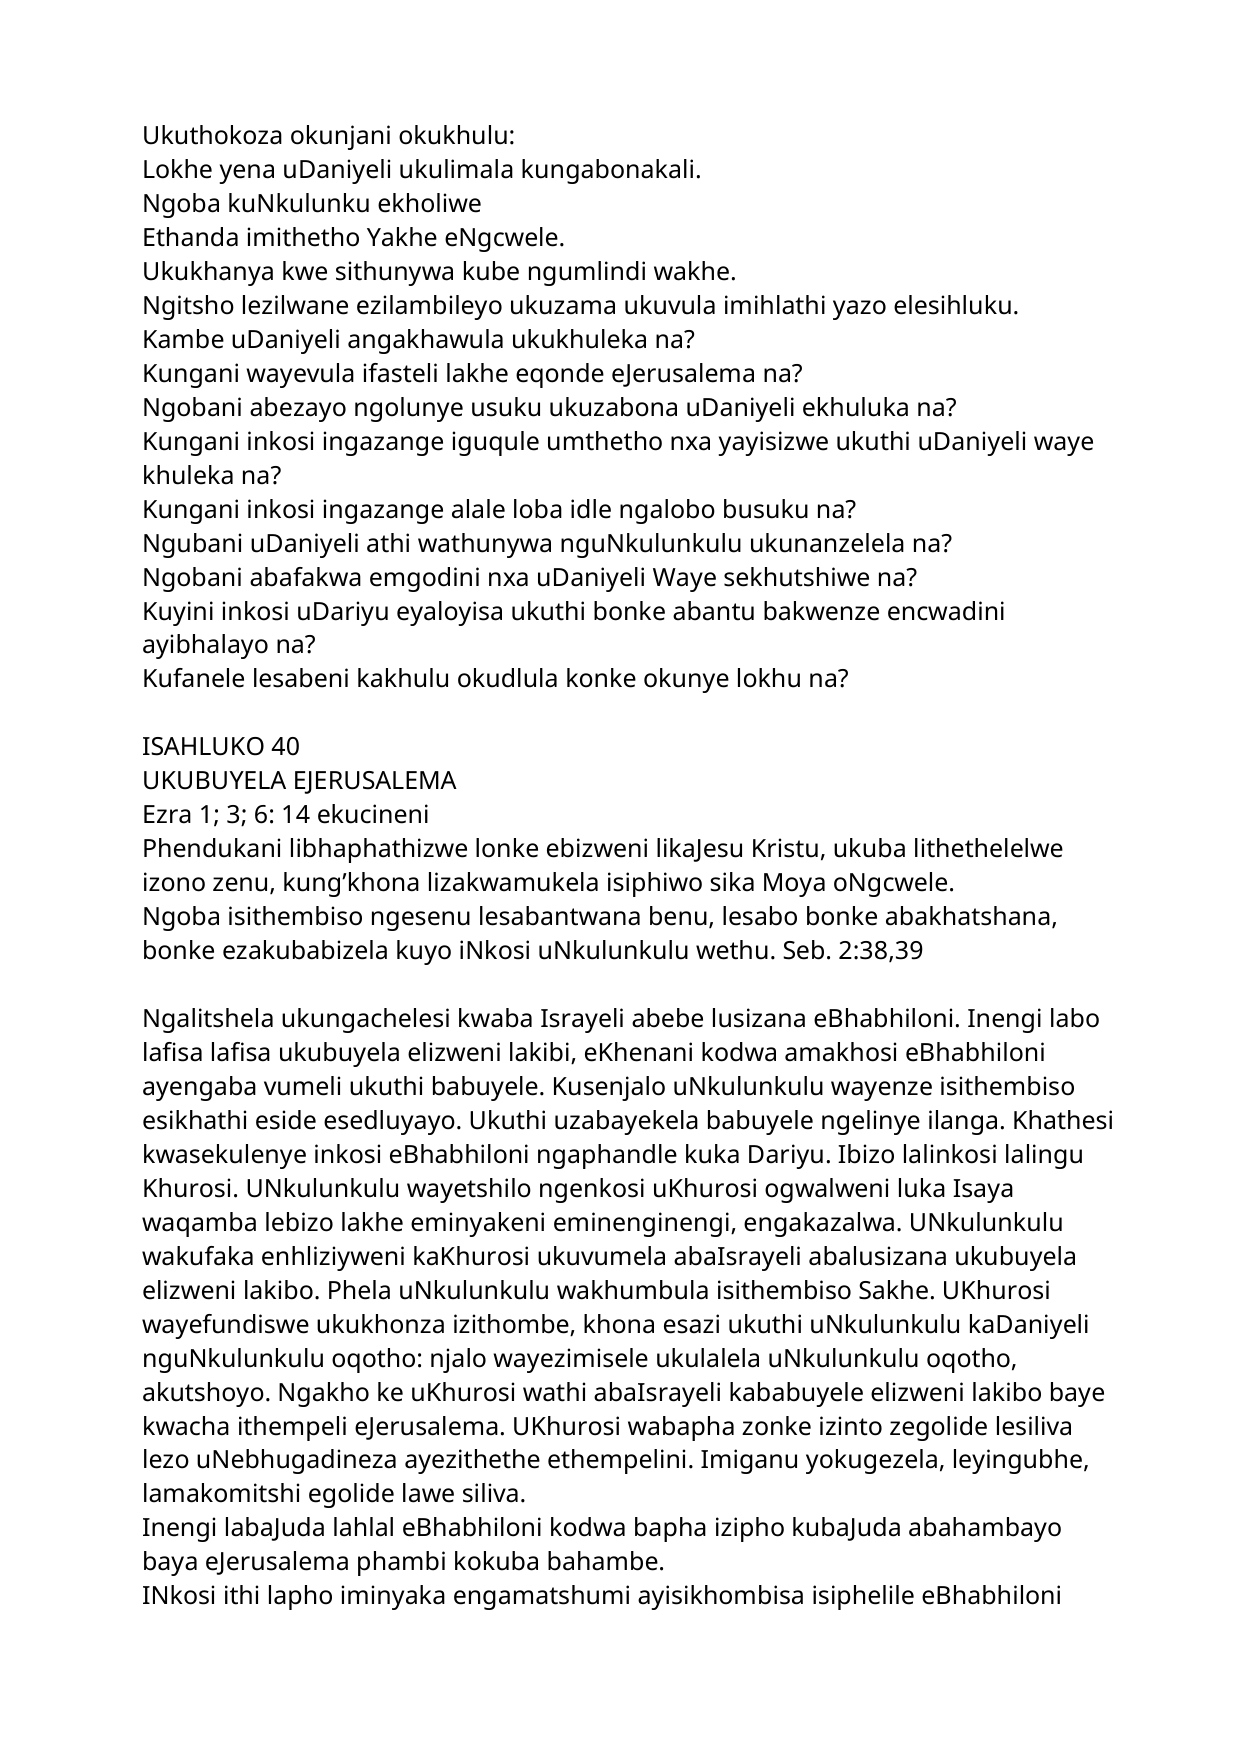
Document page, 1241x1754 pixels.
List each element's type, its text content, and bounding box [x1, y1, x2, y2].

text Ngoba isithembiso ngesenu lesabantwana benu, lesabo bonke abakhatshana, bonke ezakubabizela kuyo iNkosi uNkulunkulu wethu. Seb. 2:38,39 [142, 899, 1122, 967]
text Kufanele lesabeni kakhulu okudlula konke okunye lokhu na? [142, 661, 1122, 695]
text Inengi labaJuda lahlal eBhabhiloni kodwa bapha izipho kubaJuda abahambayo baya eJerusalema phambi kokuba bahambe. [142, 1510, 1122, 1578]
text Ngitsho lezilwane ezilambileyo ukuzama ukuvula imihlathi yazo elesihluku. [142, 288, 1122, 322]
text Kungani inkosi ingazange alale loba idle ngalobo busuku na? [142, 492, 1122, 526]
text Ukukhanya kwe sithunywa kube ngumlindi wakhe. [142, 254, 1122, 288]
text Kuyini inkosi uDariyu eyaloyisa ukuthi bonke abantu bakwenze encwadini ayibhalayo na? [142, 593, 1122, 661]
text Lokhe yena uDaniyeli ukulimala kungabonakali. [142, 152, 1122, 186]
text Ukuthokoza okunjani okukhulu: [142, 118, 1122, 152]
text INkosi ithi lapho iminyaka engamatshumi ayisikhombisa isiphelile eBhabhiloni [142, 1578, 1122, 1612]
text Kambe uDaniyeli angakhawula ukukhuleka na? [142, 322, 1122, 356]
text Ngobani abafakwa emgodini nxa uDaniyeli Waye sekhutshiwe na? [142, 559, 1122, 593]
text UKUBUYELA EJERUSALEMA [142, 763, 1122, 797]
text Ngubani uDaniyeli athi wathunywa nguNkulunkulu ukunanzelela na? [142, 526, 1122, 559]
text Kungani wayevula ifasteli lakhe eqonde eJerusalema na? [142, 356, 1122, 390]
text Phendukani libhaphathizwe lonke ebizweni likaJesu Kristu, ukuba lithethelelwe izono zenu, kung’khona lizakwamukela isiphiwo sika Moya oNgcwele. [142, 831, 1122, 899]
text Ngobani abezayo ngolunye usuku ukuzabona uDaniyeli ekhuluka na? [142, 390, 1122, 424]
text Ngoba kuNkulunku ekholiwe [142, 186, 1122, 220]
text Ngalitshela ukungachelesi kwaba Israyeli abebe lusizana eBhabhiloni. Inengi labo lafisa lafisa ukubuyela elizweni lakibi, eKhenani kodwa amakhosi eBhabhiloni ayengaba vumeli ukuthi babuyele. Kusenjalo uNkulunkulu wayenze isithembiso esikhathi eside esedluyayo. Ukuthi uzabayekela babuyele ngelinye ilanga. Khathesi kwasekulenye inkosi eBhabhiloni ngaphandle kuka Dariyu. Ibizo lalinkosi lalingu Khurosi. UNkulunkulu wayetshilo ngenkosi uKhurosi ogwalweni luka Isaya waqamba lebizo lakhe eminyakeni eminenginengi, engakazalwa. UNkulunkulu wakufaka enhliziyweni kaKhurosi ukuvumela abaIsrayeli abalusizana ukubuyela elizweni lakibo. Phela uNkulunkulu wakhumbula isithembiso Sakhe. UKhurosi wayefundiswe ukukhonza izithombe, khona esazi ukuthi uNkulunkulu kaDaniyeli nguNkulunkulu oqotho: njalo wayezimisele ukulalela uNkulunkulu oqotho, akutshoyo. Ngakho ke uKhurosi wathi abaIsrayeli kababuyele elizweni lakibo baye kwacha ithempeli eJerusalema. UKhurosi wabapha zonke izinto zegolide lesiliva lezo uNebhugadineza ayezithethe ethempelini. Imiganu yokugezela, leyingubhe, lamakomitshi egolide lawe siliva. [142, 1001, 1122, 1510]
text Ethanda imithetho Yakhe eNgcwele. [142, 220, 1122, 254]
text Ezra 1; 3; 6: 14 ekucineni [142, 797, 1122, 831]
text ISAHLUKO 40 [142, 729, 1122, 763]
text Kungani inkosi ingazange iguqule umthetho nxa yayisizwe ukuthi uDaniyeli waye khuleka na? [142, 424, 1122, 492]
